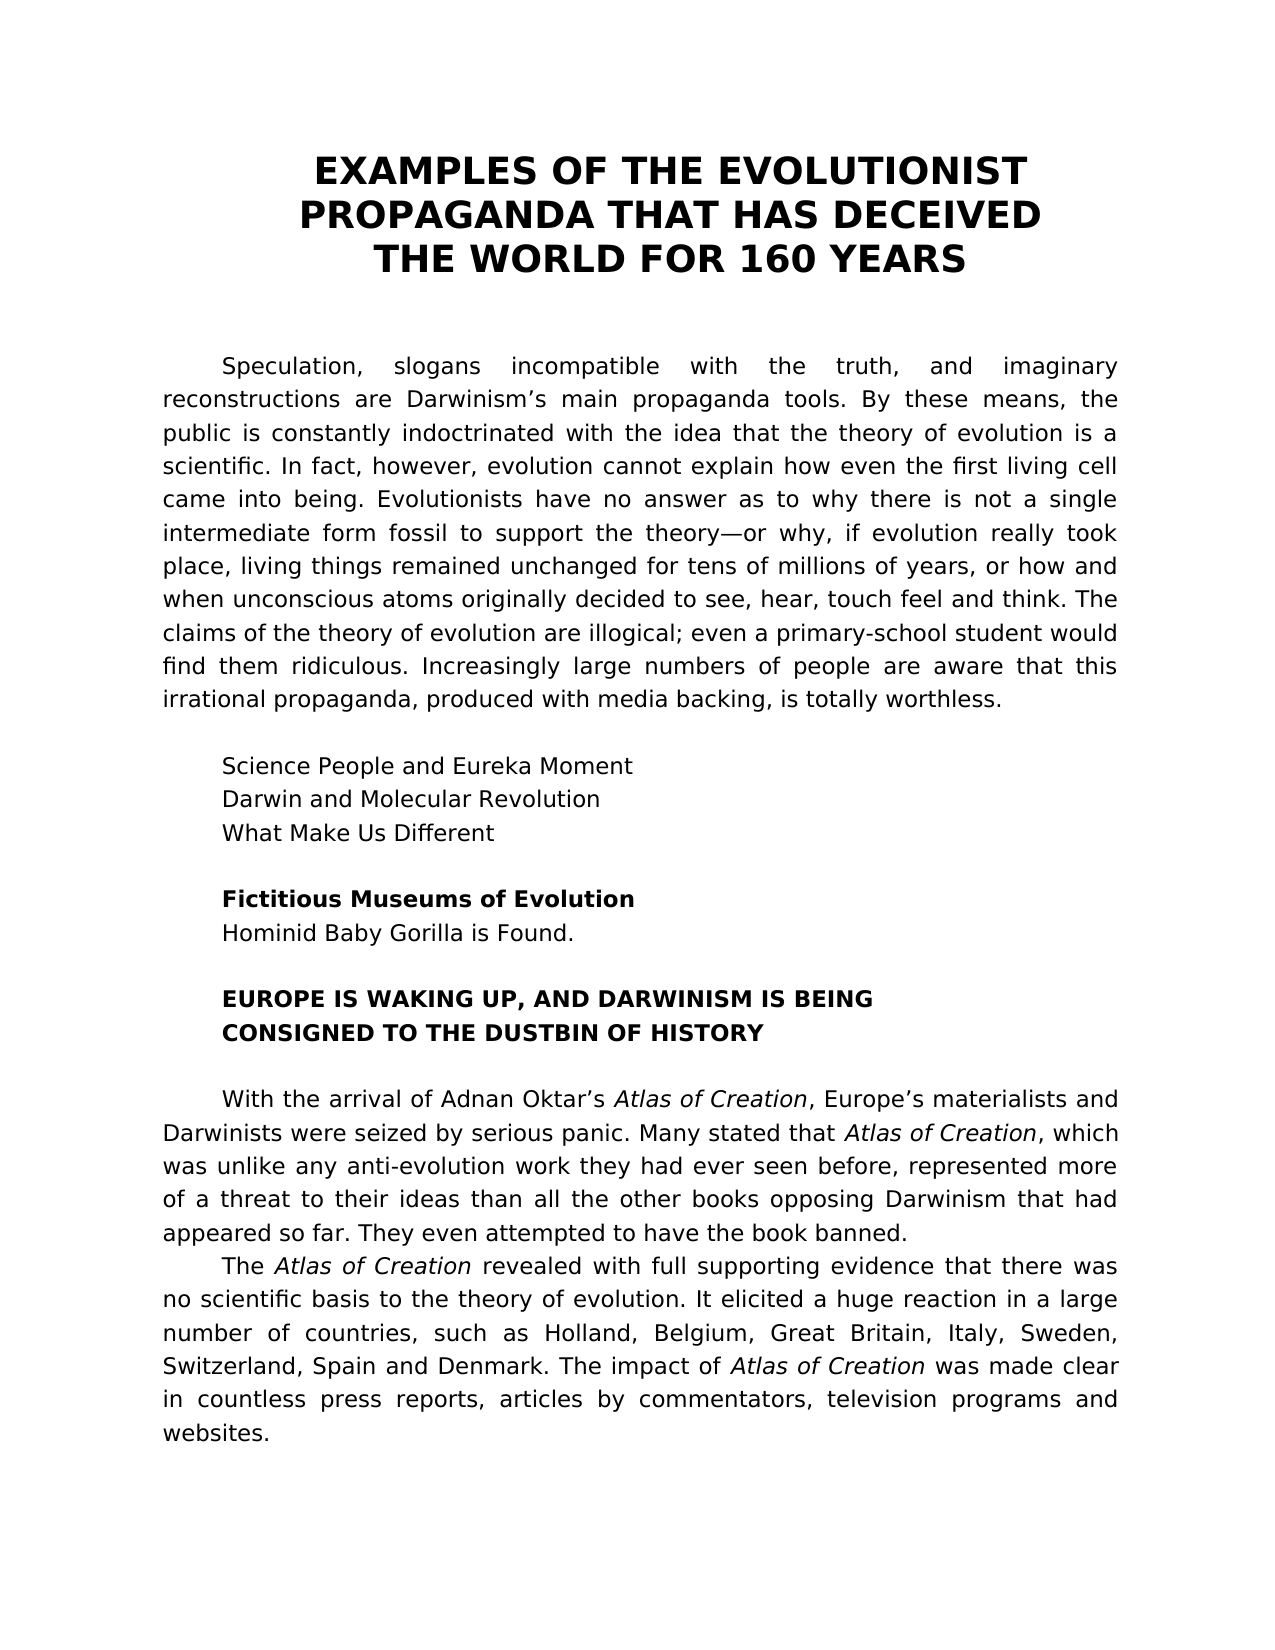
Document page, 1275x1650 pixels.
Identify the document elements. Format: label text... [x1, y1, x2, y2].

text Speculation, slogans incompatible with the truth, and imaginary reconstructions are Darwinism’s main propaganda tools. By these means, the public is constantly indoctrinated with the idea that the theory of evolution is a scientific. In fact, however, evolution cannot explain how even the first living cell came into being. Evolutionists have no answer as to why there is not a single intermediate form fossil to support the theory—or why, if evolution really took place, living things remained unchanged for tens of millions of years, or how and when unconscious atoms originally decided to see, hear, touch feel and think. The claims of the theory of evolution are illogical; even a primary-school student would find them ridiculous. Increasingly large numbers of people are aware that this irrational propaganda, produced with media backing, is totally worthless. [162, 348, 1119, 714]
text What Make Us Different [162, 814, 1119, 848]
text The Atlas of Creation revealed with full supporting evidence that there was no scientific basis to the theory of evolution. It elicited a huge reaction in a large number of countries, such as Holland, Belgium, Great Britain, Italy, Sweden, Switzerland, Spain and Denmark. The impact of Atlas of Creation was made clear in countless press reports, articles by commentators, television programs and websites. [162, 1248, 1119, 1448]
text EXAMPLES OF THE EVOLUTIONIST PROPAGANDA THAT HAS DECEIVED [222, 150, 1119, 237]
text CONSIGNED TO THE DUSTBIN OF HISTORY [162, 1014, 1119, 1048]
text THE WORLD FOR 160 YEARS [162, 237, 1119, 281]
text With the arrival of Adnan Oktar’s Atlas of Creation, Europe’s materialists and Darwinists were seized by serious panic. Many stated that Atlas of Creation, which was unlike any anti-evolution work they had ever seen before, represented more of a threat to their ideas than all the other books opposing Darwinism that had appeared so far. They even attempted to have the book banned. [162, 1081, 1119, 1248]
text Fictitious Museums of Evolution [162, 881, 1119, 914]
text Hominid Baby Gorilla is Found. [162, 914, 1119, 948]
text EUROPE IS WAKING UP, AND DARWINISM IS BEING [162, 981, 1119, 1014]
text Science People and Eureka Moment [162, 748, 1119, 781]
text Darwin and Molecular Revolution [162, 781, 1119, 814]
